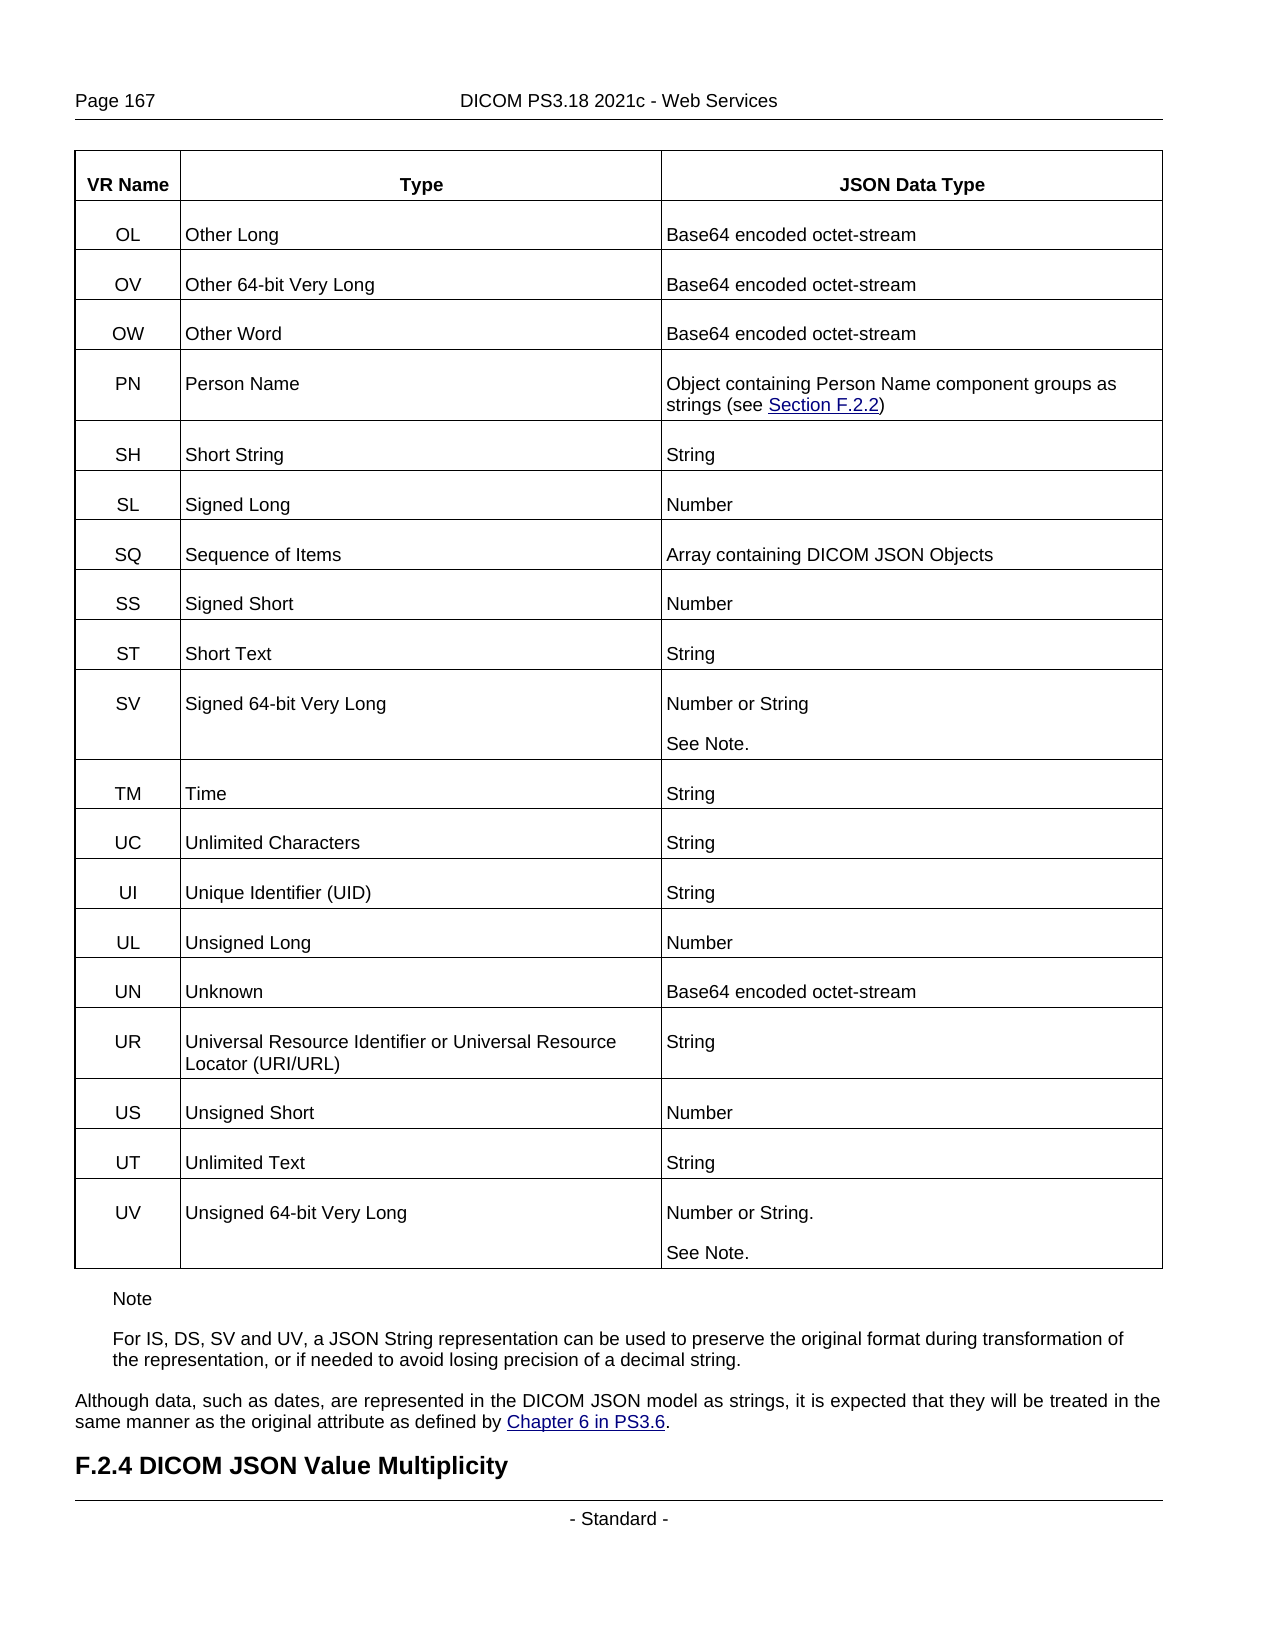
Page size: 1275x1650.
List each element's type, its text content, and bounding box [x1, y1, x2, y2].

table_cell Unsigned Short [181, 1079, 661, 1128]
table_cell SL [76, 471, 180, 519]
table_cell OL [76, 201, 180, 249]
table_header VR Name [76, 151, 180, 200]
table_cell UL [76, 909, 180, 957]
table_cell Short String [181, 421, 661, 470]
table_cell UI [76, 859, 180, 907]
table_cell String [662, 620, 1162, 668]
text F.2.4 DICOM JSON Value Multiplicity [75, 1451, 1162, 1480]
table_cell Person Name [181, 350, 661, 420]
table_cell UR [76, 1008, 180, 1078]
table_cell Number or String See Note. [662, 670, 1162, 758]
table_cell Time [181, 760, 661, 808]
table_cell String [662, 859, 1162, 907]
table_cell Number [662, 909, 1162, 957]
table_cell Unlimited Text [181, 1129, 661, 1177]
table_cell SS [76, 570, 180, 619]
text For IS, DS, SV and UV, a JSON String representation can be used to preserve the original format during transformation of the representation, or if needed to avoid losing precision of a decimal string. [112, 1328, 1125, 1371]
table_cell Number or String. See Note. [662, 1179, 1162, 1267]
table_cell Number [662, 1079, 1162, 1128]
table_cell Unique Identifier (UID) [181, 859, 661, 907]
table_cell Signed 64-bit Very Long [181, 670, 661, 758]
table_cell Universal Resource Identifier or Universal Resource Locator (URI/URL) [181, 1008, 661, 1078]
table_cell TM [76, 760, 180, 808]
table_cell Base64 encoded octet-stream [662, 300, 1162, 349]
table_cell Unsigned 64-bit Very Long [181, 1179, 661, 1267]
table_cell Short Text [181, 620, 661, 668]
table_cell Unsigned Long [181, 909, 661, 957]
table_cell Base64 encoded octet-stream [662, 958, 1162, 1007]
table_cell UC [76, 809, 180, 858]
table_cell ST [76, 620, 180, 668]
table_cell Sequence of Items [181, 520, 661, 569]
table_cell Signed Long [181, 471, 661, 519]
table_cell PN [76, 350, 180, 420]
table_cell Other 64-bit Very Long [181, 250, 661, 299]
table_cell String [662, 1129, 1162, 1177]
table_cell Signed Short [181, 570, 661, 619]
table_cell String [662, 760, 1162, 808]
table_cell OV [76, 250, 180, 299]
table_cell SQ [76, 520, 180, 569]
table_cell String [662, 809, 1162, 858]
table_cell UV [76, 1179, 180, 1267]
table_cell Base64 encoded octet-stream [662, 201, 1162, 249]
table_cell Other Long [181, 201, 661, 249]
table_cell US [76, 1079, 180, 1128]
table_cell UN [76, 958, 180, 1007]
table_cell UT [76, 1129, 180, 1177]
table_cell Number [662, 570, 1162, 619]
table_cell String [662, 1008, 1162, 1078]
table_header JSON Data Type [662, 151, 1162, 200]
table_cell Unlimited Characters [181, 809, 661, 858]
text Although data, such as dates, are represented in the DICOM JSON model as strings, it is expected that they will be treated in the same manner as the original attribute as defined by Chapter 6 in PS3.6. [75, 1389, 1162, 1433]
table_cell Object containing Person Name component groups as strings (see Section F.2.2) [662, 350, 1162, 420]
table_cell Unknown [181, 958, 661, 1007]
table_cell SV [76, 670, 180, 758]
text Note [112, 1287, 1125, 1309]
table_cell Other Word [181, 300, 661, 349]
table_cell Number [662, 471, 1162, 519]
table_cell Base64 encoded octet-stream [662, 250, 1162, 299]
table_header Type [181, 151, 661, 200]
table_cell SH [76, 421, 180, 470]
table_cell String [662, 421, 1162, 470]
table_cell OW [76, 300, 180, 349]
table_cell Array containing DICOM JSON Objects [662, 520, 1162, 569]
